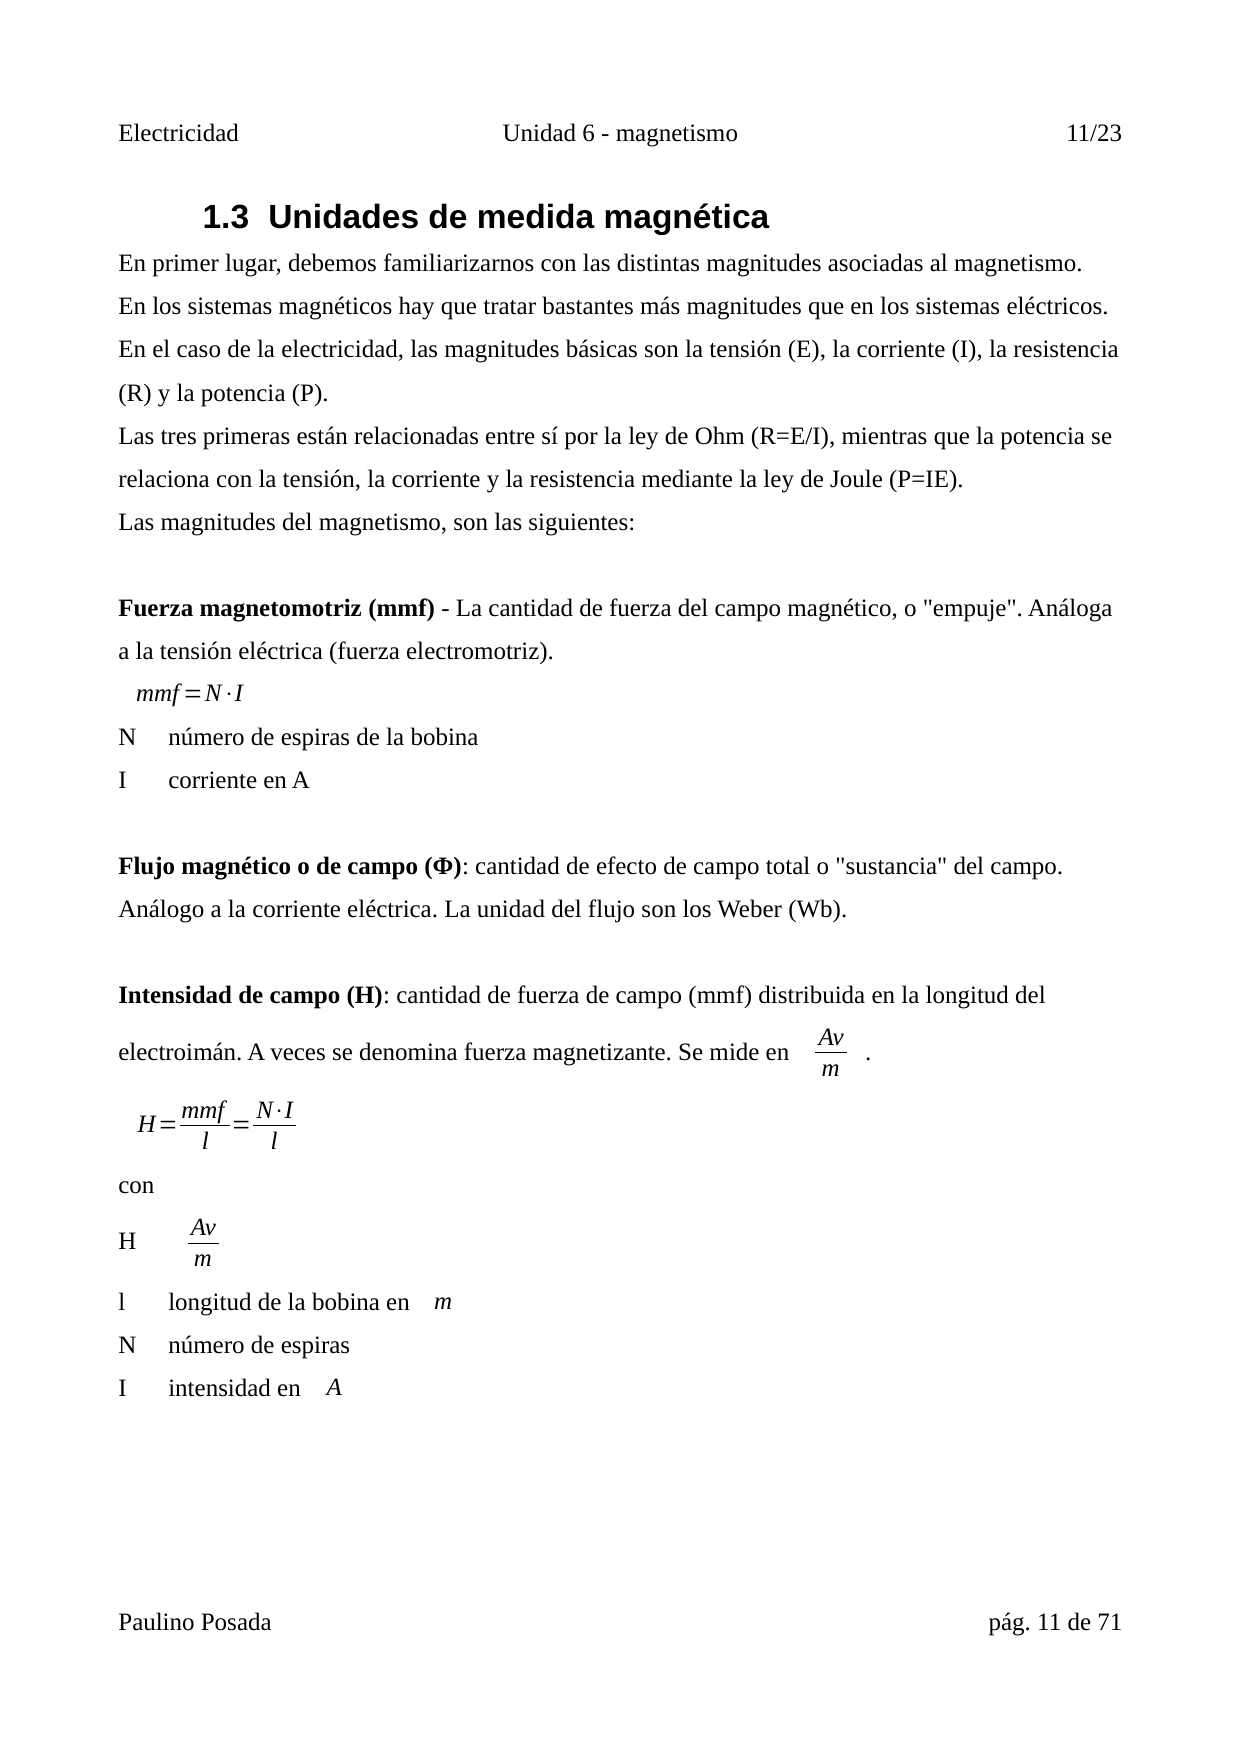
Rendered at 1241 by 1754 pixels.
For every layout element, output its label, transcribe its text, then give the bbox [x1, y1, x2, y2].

text con [118, 1170, 1122, 1199]
text Las tres primeras están relacionadas entre sí por la ley de Ohm (R=E/I), mientras que la potencia se relaciona con la tensión, la corriente y la resistencia mediante la ley de Joule (P=IE). [118, 421, 1122, 493]
text Las magnitudes del magnetismo, son las siguientes: [118, 507, 1122, 536]
text En primer lugar, debemos familiarizarnos con las distintas magnitudes asociadas al magnetismo. En los sistemas magnéticos hay que tratar bastantes más magnitudes que en los sistemas eléctricos. [118, 248, 1122, 320]
text Intensidad de campo (H): cantidad de fuerza de campo (mmf) distribuida en la longitud del electroimán. A veces se denomina fuerza magnetizante. Se mide en . [118, 980, 1122, 1082]
text H [118, 1213, 1122, 1272]
text Flujo magnético o de campo (Φ): cantidad de efecto de campo total o "sustancia" del campo. Análogo a la corriente eléctrica. La unidad del flujo son los Weber (Wb). [118, 851, 1122, 923]
subtitle Unidades de medida magnética [193, 197, 1122, 236]
text N número de espiras de la bobina [118, 722, 1122, 750]
text En el caso de la electricidad, las magnitudes básicas son la tensión (E), la corriente (I), la resistencia (R) y la potencia (P). [118, 334, 1122, 406]
text I intensidad en [118, 1373, 1122, 1402]
text Fuerza magnetomotriz (mmf) - La cantidad de fuerza del campo magnético, o "empuje". Análoga a la tensión eléctrica (fuerza electromotriz). [118, 593, 1122, 665]
text I corriente en A [118, 765, 1122, 793]
text l longitud de la bobina en [118, 1287, 1122, 1315]
text N número de espiras [118, 1330, 1122, 1358]
